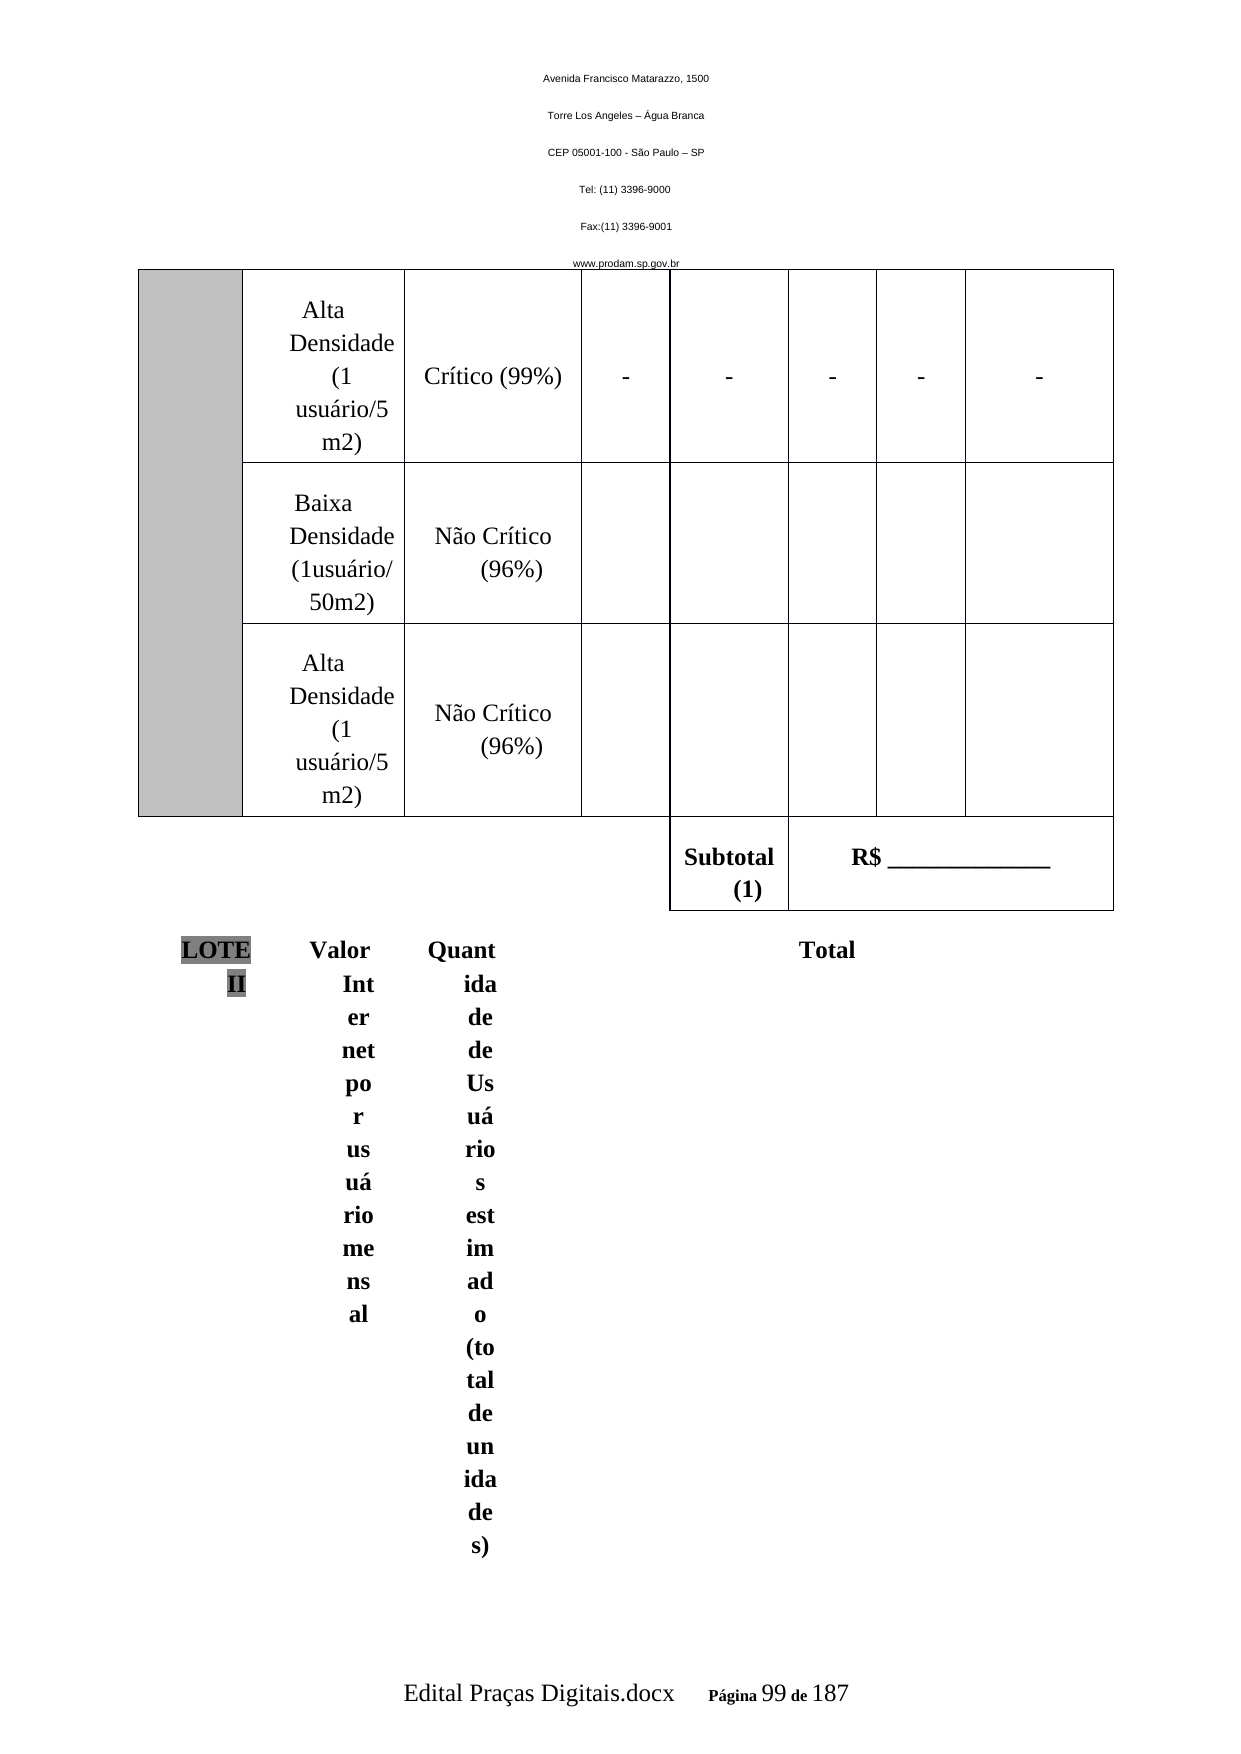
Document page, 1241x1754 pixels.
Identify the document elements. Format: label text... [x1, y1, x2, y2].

table_cell Alta Densidade (1 usuário/5m2) [243, 270, 404, 462]
table_cell [877, 463, 965, 622]
table_cell Alta Densidade (1 usuário/5m2) [243, 624, 404, 816]
table_cell - [671, 270, 788, 462]
table_cell Subtotal (1) [671, 817, 788, 909]
table_cell - [877, 270, 965, 462]
table_cell R$ _____________ [789, 817, 1113, 909]
table_cell Não Crítico (96%) [405, 463, 581, 622]
table_cell Valor Internet por usuário mensal [261, 910, 382, 1565]
table_cell Baixa Densidade (1usuário/50m2) [243, 463, 404, 622]
table_cell Crítico (99%) [405, 270, 581, 462]
table_cell [582, 624, 669, 816]
table_cell - [789, 270, 876, 462]
table_cell [671, 463, 788, 622]
table_cell [966, 624, 1113, 816]
table_cell Não Crítico (96%) [405, 624, 581, 816]
table_cell [789, 463, 876, 622]
table_cell Quantidade de Usuários estimado (total de unidades) [382, 910, 504, 1565]
table_cell [966, 463, 1113, 622]
table_cell LOTE II [139, 910, 261, 1565]
table_cell - [582, 270, 669, 462]
table_cell [404, 817, 582, 909]
table_cell [671, 624, 788, 816]
table_cell [789, 624, 876, 816]
table_cell [582, 463, 669, 622]
table_cell [877, 624, 965, 816]
table_header [139, 270, 242, 816]
table_cell [139, 817, 242, 909]
table_cell - [966, 270, 1113, 462]
table_cell Total [504, 910, 1113, 1565]
table_cell [582, 817, 669, 909]
table_cell [242, 817, 404, 909]
